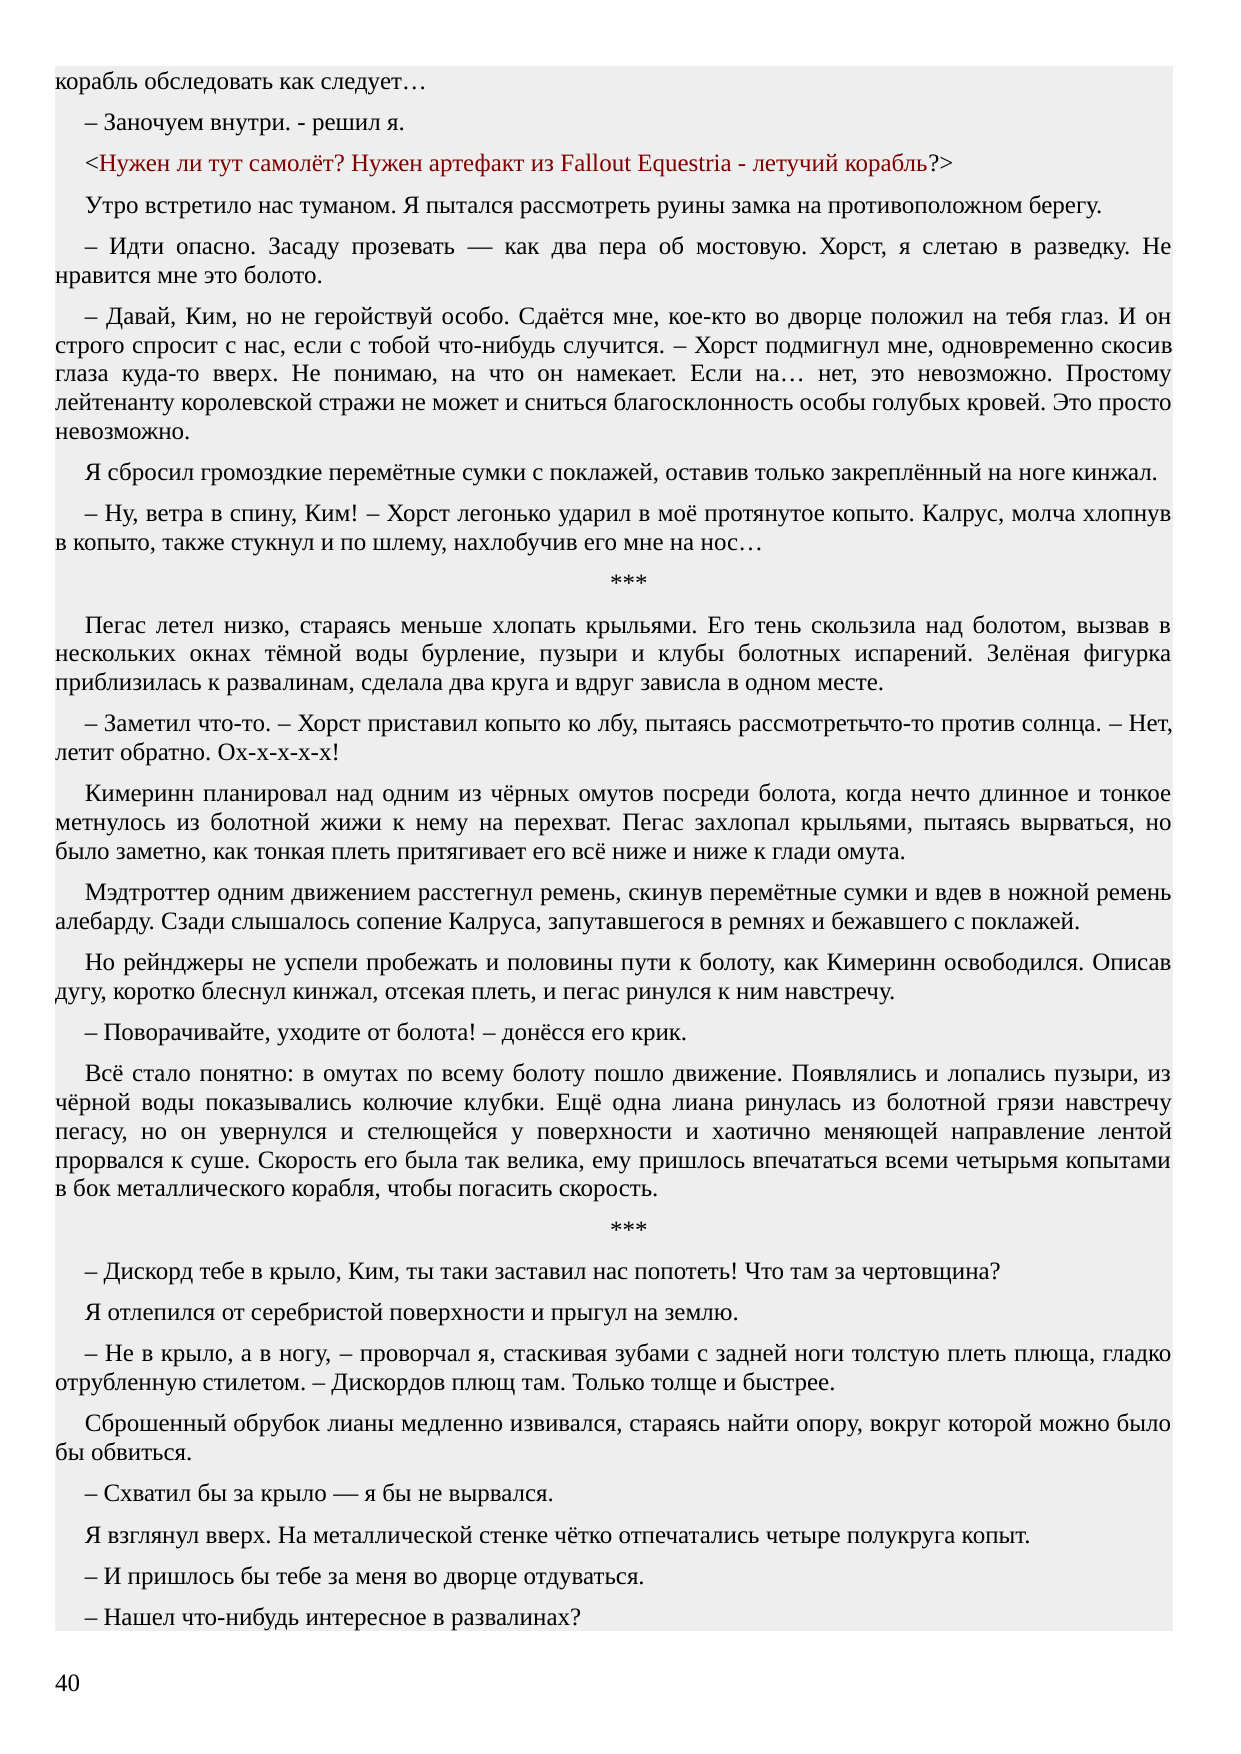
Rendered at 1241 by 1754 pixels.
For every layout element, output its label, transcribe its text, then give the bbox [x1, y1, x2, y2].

text Но рейнджеры не успели пробежать и половины пути к болоту, как Кимеринн освободился. Описав дугу, коротко блеснул кинжал, отсекая плеть, и пегас ринулся к ним навстречу. [55, 947, 1173, 1005]
text <Нужен ли тут самолёт? Нужен артефакт из Fallout Equestria - летучий корабль?> [55, 148, 1173, 177]
text – И пришлось бы тебе за меня во дворце отдуваться. [55, 1561, 1173, 1590]
text – Схватил бы за крыло — я бы не вырвался. [55, 1478, 1173, 1507]
text Я сбросил громоздкие перемётные сумки с поклажей, оставив только закреплённый на ноге кинжал. [55, 457, 1173, 486]
text – Нашел что-нибудь интересное в развалинах? [55, 1602, 1173, 1631]
text – Поворачивайте, уходите от болота! – донёсся его крик. [55, 1017, 1173, 1046]
text – Ну, ветра в спину, Ким! – Хорст легонько ударил в моё протянутое копыто. Калрус, молча хлопнув в копыто, также стукнул и по шлему, нахлобучив его мне на нос… [55, 498, 1173, 556]
text Всё стало понятно: в омутах по всему болоту пошло движение. Появлялись и лопались пузыри, из чёрной воды показывались колючие клубки. Ещё одна лиана ринулась из болотной грязи навстречу пегасу, но он увернулся и стелющейся у поверхности и хаотично меняющей направление лентой прорвался к суше. Скорость его была так велика, ему пришлось впечататься всеми четырьмя копытами в бок металлического корабля, чтобы погасить скорость. [55, 1058, 1173, 1202]
text Пегас летел низко, стараясь меньше хлопать крыльями. Его тень скользила над болотом, вызвав в нескольких окнах тёмной воды бурление, пузыри и клубы болотных испарений. Зелёная фигурка приблизилась к развалинам, сделала два круга и вдруг зависла в одном месте. [55, 610, 1173, 696]
text корабль обследовать как следует… [55, 66, 1173, 95]
text – Не в крыло, а в ногу, – проворчал я, стаскивая зубами с задней ноги толстую плеть плюща, гладко отрубленную стилетом. – Дискордов плющ там. Только толще и быстрее. [55, 1338, 1173, 1396]
text – Давай, Ким, но не геройствуй особо. Сдаётся мне, кое-кто во дворце положил на тебя глаз. И он строго спросит с нас, если с тобой что-нибудь случится. – Хорст подмигнул мне, одновременно скосив глаза куда-то вверх. Не понимаю, на что он намекает. Если на… нет, это невозможно. Простому лейтенанту королевской стражи не может и сниться благосклонность особы голубых кровей. Это просто невозможно. [55, 301, 1173, 445]
text Кимеринн планировал над одним из чёрных омутов посреди болота, когда нечто длинное и тонкое метнулось из болотной жижи к нему на перехват. Пегас захлопал крыльями, пытаясь вырваться, но было заметно, как тонкая плеть притягивает его всё ниже и ниже к глади омута. [55, 778, 1173, 865]
text *** [55, 1215, 1173, 1243]
text Я отлепился от серебристой поверхности и прыгул на землю. [55, 1297, 1173, 1326]
text Я взглянул вверх. На металлической стенке чётко отпечатались четыре полукруга копыт. [55, 1520, 1173, 1548]
text *** [55, 568, 1173, 597]
text Мэдтроттер одним движением расстегнул ремень, скинув перемётные сумки и вдев в ножной ремень алебарду. Сзади слышалось сопение Калруса, запутавшегося в ремнях и бежавшего с поклажей. [55, 877, 1173, 935]
text – Идти опасно. Засаду прозевать — как два пера об мостовую. Хорст, я слетаю в разведку. Не нравится мне это болото. [55, 231, 1173, 288]
text Сброшенный обрубок лианы медленно извивался, стараясь найти опору, вокруг которой можно было бы обвиться. [55, 1408, 1173, 1466]
text – Заметил что-то. – Хорст приставил копыто ко лбу, пытаясь рассмотретьчто-то против солнца. – Нет, летит обратно. Ох-х-х-х-х! [55, 708, 1173, 766]
text Утро встретило нас туманом. Я пытался рассмотреть руины замка на противоположном берегу. [55, 190, 1173, 218]
text – Дискорд тебе в крыло, Ким, ты таки заставил нас попотеть! Что там за чертовщина? [55, 1256, 1173, 1285]
text – Заночуем внутри. - решил я. [55, 107, 1173, 136]
